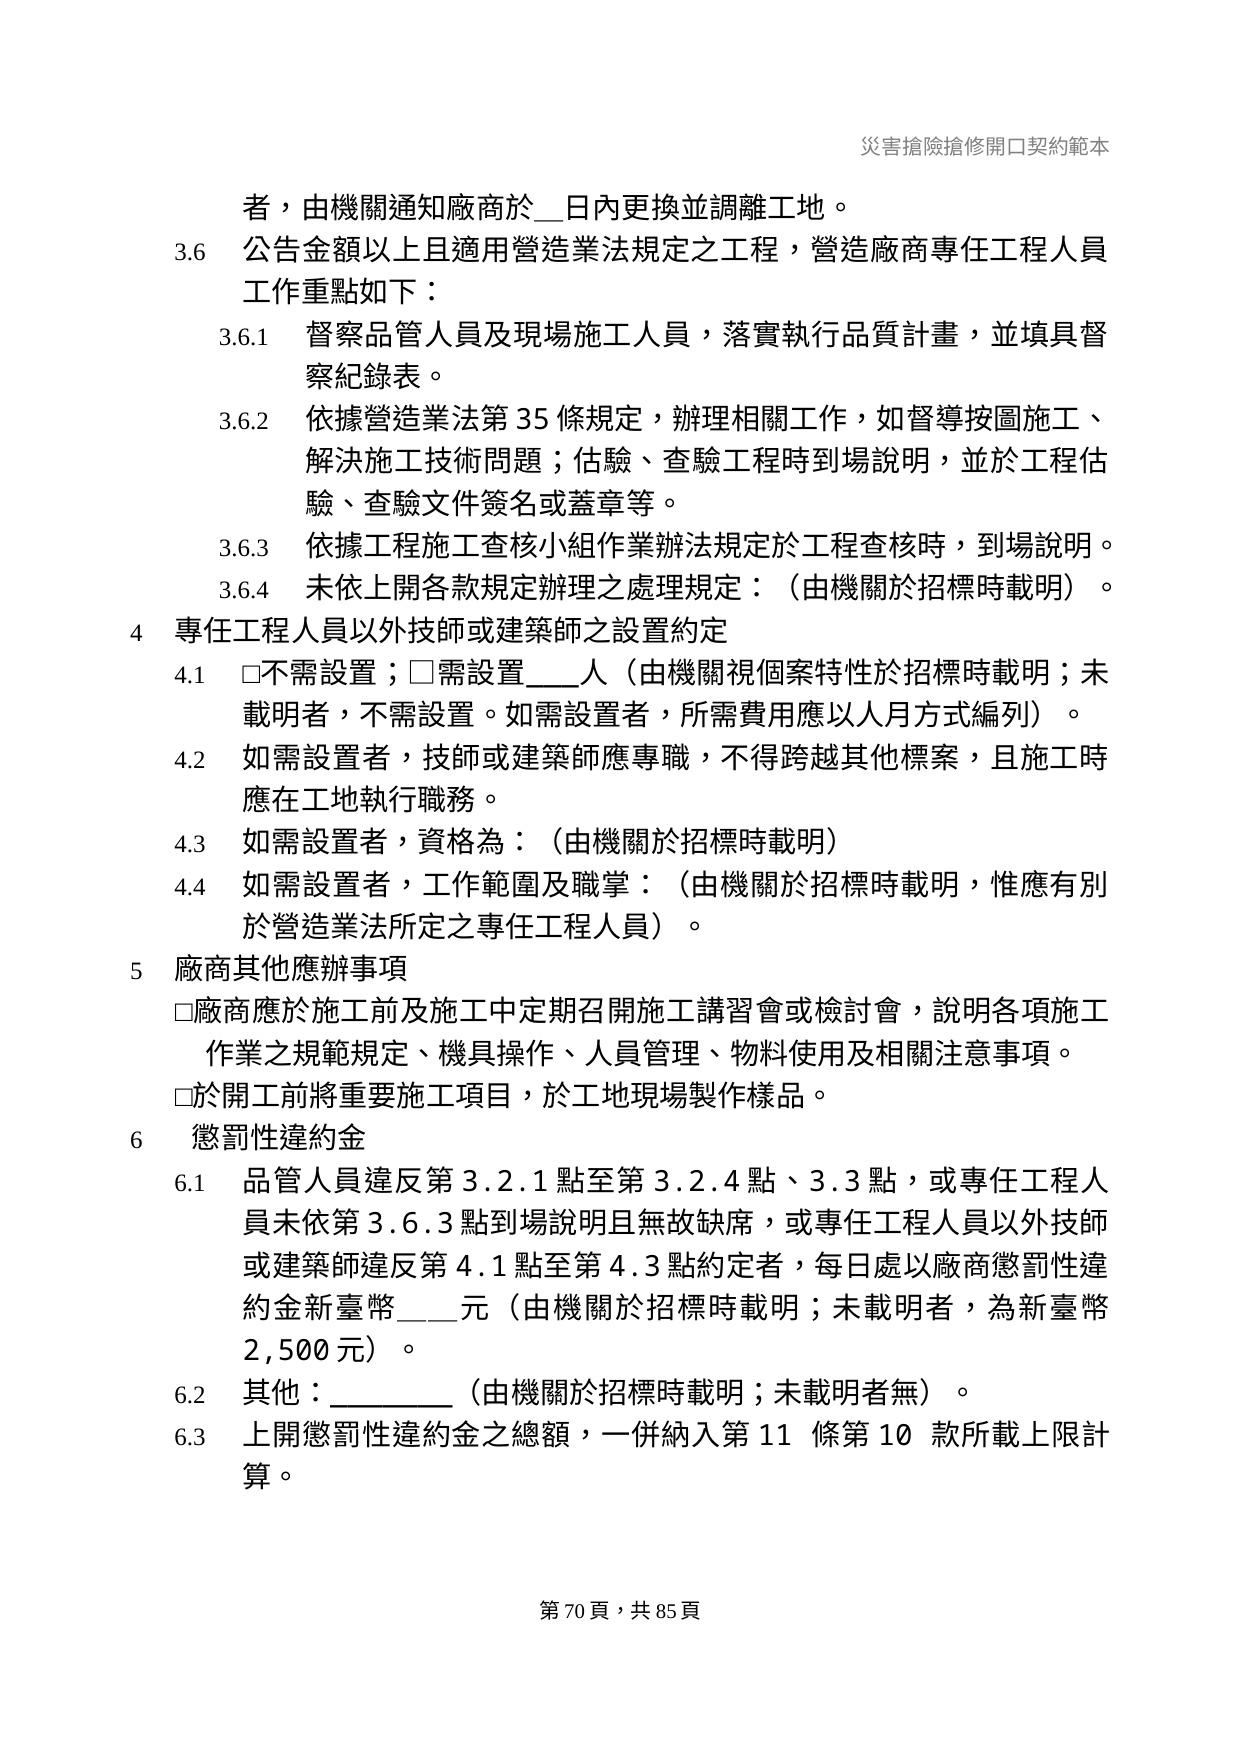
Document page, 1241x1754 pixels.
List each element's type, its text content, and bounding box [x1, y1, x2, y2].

list □不需設置；□需設置___人（由機關視個案特性於招標時載明；未載明者，不需設置。如需設置者，所需費用應以人月方式編列）。 [174, 649, 1110, 734]
list 如需設置者，工作範圍及職掌：（由機關於招標時載明，惟應有別於營造業法所定之專任工程人員）。 [174, 861, 1110, 946]
list 者，由機關通知廠商於＿日內更換並調離工地。 [174, 184, 1110, 226]
list 品管人員違反第3.2.1點至第3.2.4點、3.3點，或專任工程人員未依第3.6.3點到場說明且無故缺席，或專任工程人員以外技師或建築師違反第4.1點至第4.3點約定者，每日處以廠商懲罰性違約金新臺幣＿＿元（由機關於招標時載明；未載明者，為新臺幣2,500元）。 [174, 1157, 1110, 1369]
list 其他：_______（由機關於招標時載明；未載明者無）。 [174, 1369, 1110, 1412]
list 依據工程施工查核小組作業辦法規定於工程查核時，到場說明。 [218, 523, 1110, 565]
list 如需設置者，技師或建築師應專職，不得跨越其他標案，且施工時應在工地執行職務。 [174, 734, 1110, 819]
list 如需設置者，資格為：（由機關於招標時載明） [174, 819, 1110, 861]
list 廠商其他應辦事項 [130, 946, 1110, 988]
list 未依上開各款規定辦理之處理規定：（由機關於招標時載明）。 [218, 565, 1110, 607]
list 懲罰性違約金 [130, 1115, 1110, 1157]
text □廠商應於施工前及施工中定期召開施工講習會或檢討會，說明各項施工作業之規範規定、機具操作、人員管理、物料使用及相關注意事項。 [175, 988, 1110, 1073]
list 專任工程人員以外技師或建築師之設置約定 [130, 607, 1110, 649]
list 上開懲罰性違約金之總額，一併納入第11 條第10 款所載上限計算。 [174, 1412, 1110, 1496]
list 督察品管人員及現場施工人員，落實執行品質計畫，並填具督察紀錄表。 [218, 311, 1110, 396]
list 依據營造業法第35條規定，辦理相關工作，如督導按圖施工、解決施工技術問題；估驗、查驗工程時到場說明，並於工程估驗、查驗文件簽名或蓋章等。 [218, 396, 1110, 523]
text □於開工前將重要施工項目，於工地現場製作樣品。 [175, 1073, 1110, 1115]
list 公告金額以上且適用營造業法規定之工程，營造廠商專任工程人員工作重點如下： [174, 226, 1110, 311]
